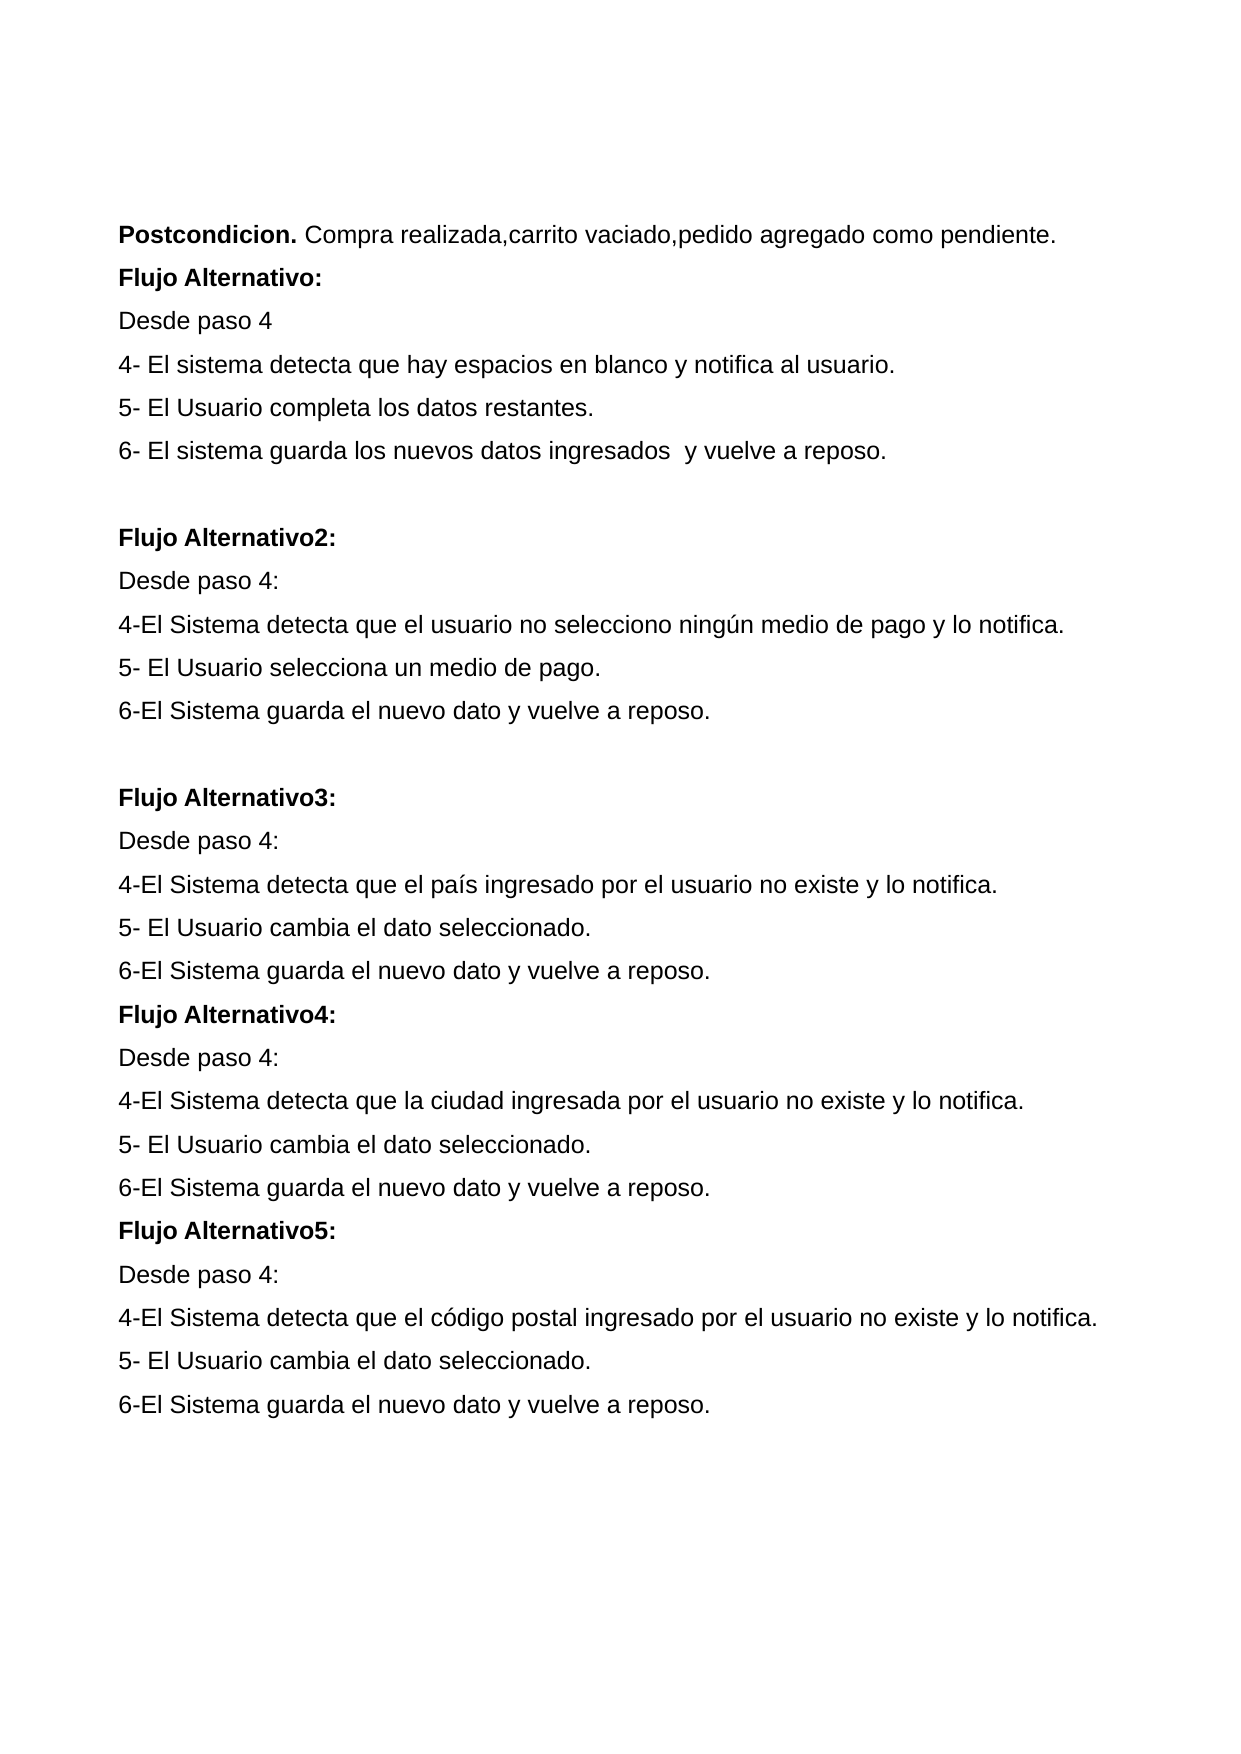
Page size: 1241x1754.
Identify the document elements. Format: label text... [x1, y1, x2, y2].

text 6-El Sistema guarda el nuevo dato y vuelve a reposo. [118, 1390, 1122, 1418]
text 4-El Sistema detecta que el código postal ingresado por el usuario no existe y lo notifica. [118, 1303, 1122, 1332]
text Flujo Alternativo2: [118, 523, 1122, 552]
text 4-El Sistema detecta que el país ingresado por el usuario no existe y lo notifica. [118, 870, 1122, 898]
text Flujo Alternativo3: [118, 783, 1122, 812]
text 6-El Sistema guarda el nuevo dato y vuelve a reposo. [118, 956, 1122, 985]
text Flujo Alternativo4: [118, 1000, 1122, 1028]
text 5- El Usuario cambia el dato seleccionado. [118, 1130, 1122, 1158]
text Flujo Alternativo5: [118, 1216, 1122, 1245]
text Desde paso 4: [118, 566, 1122, 595]
text 5- El Usuario completa los datos restantes. [118, 393, 1122, 422]
text 5- El Usuario cambia el dato seleccionado. [118, 1346, 1122, 1375]
text Flujo Alternativo: [118, 263, 1122, 292]
text Desde paso 4: [118, 1260, 1122, 1288]
text 6- El sistema guarda los nuevos datos ingresados y vuelve a reposo. [118, 436, 1122, 465]
text 5- El Usuario selecciona un medio de pago. [118, 653, 1122, 682]
text 4- El sistema detecta que hay espacios en blanco y notifica al usuario. [118, 350, 1122, 378]
text Desde paso 4: [118, 1043, 1122, 1072]
text Desde paso 4: [118, 826, 1122, 855]
text 4-El Sistema detecta que el usuario no selecciono ningún medio de pago y lo notifica. [118, 610, 1122, 638]
text 6-El Sistema guarda el nuevo dato y vuelve a reposo. [118, 696, 1122, 725]
text Desde paso 4 [118, 306, 1122, 335]
text Postcondicion. Compra realizada,carrito vaciado,pedido agregado como pendiente. [118, 220, 1122, 248]
text 6-El Sistema guarda el nuevo dato y vuelve a reposo. [118, 1173, 1122, 1202]
text 5- El Usuario cambia el dato seleccionado. [118, 913, 1122, 942]
text 4-El Sistema detecta que la ciudad ingresada por el usuario no existe y lo notifica. [118, 1086, 1122, 1115]
